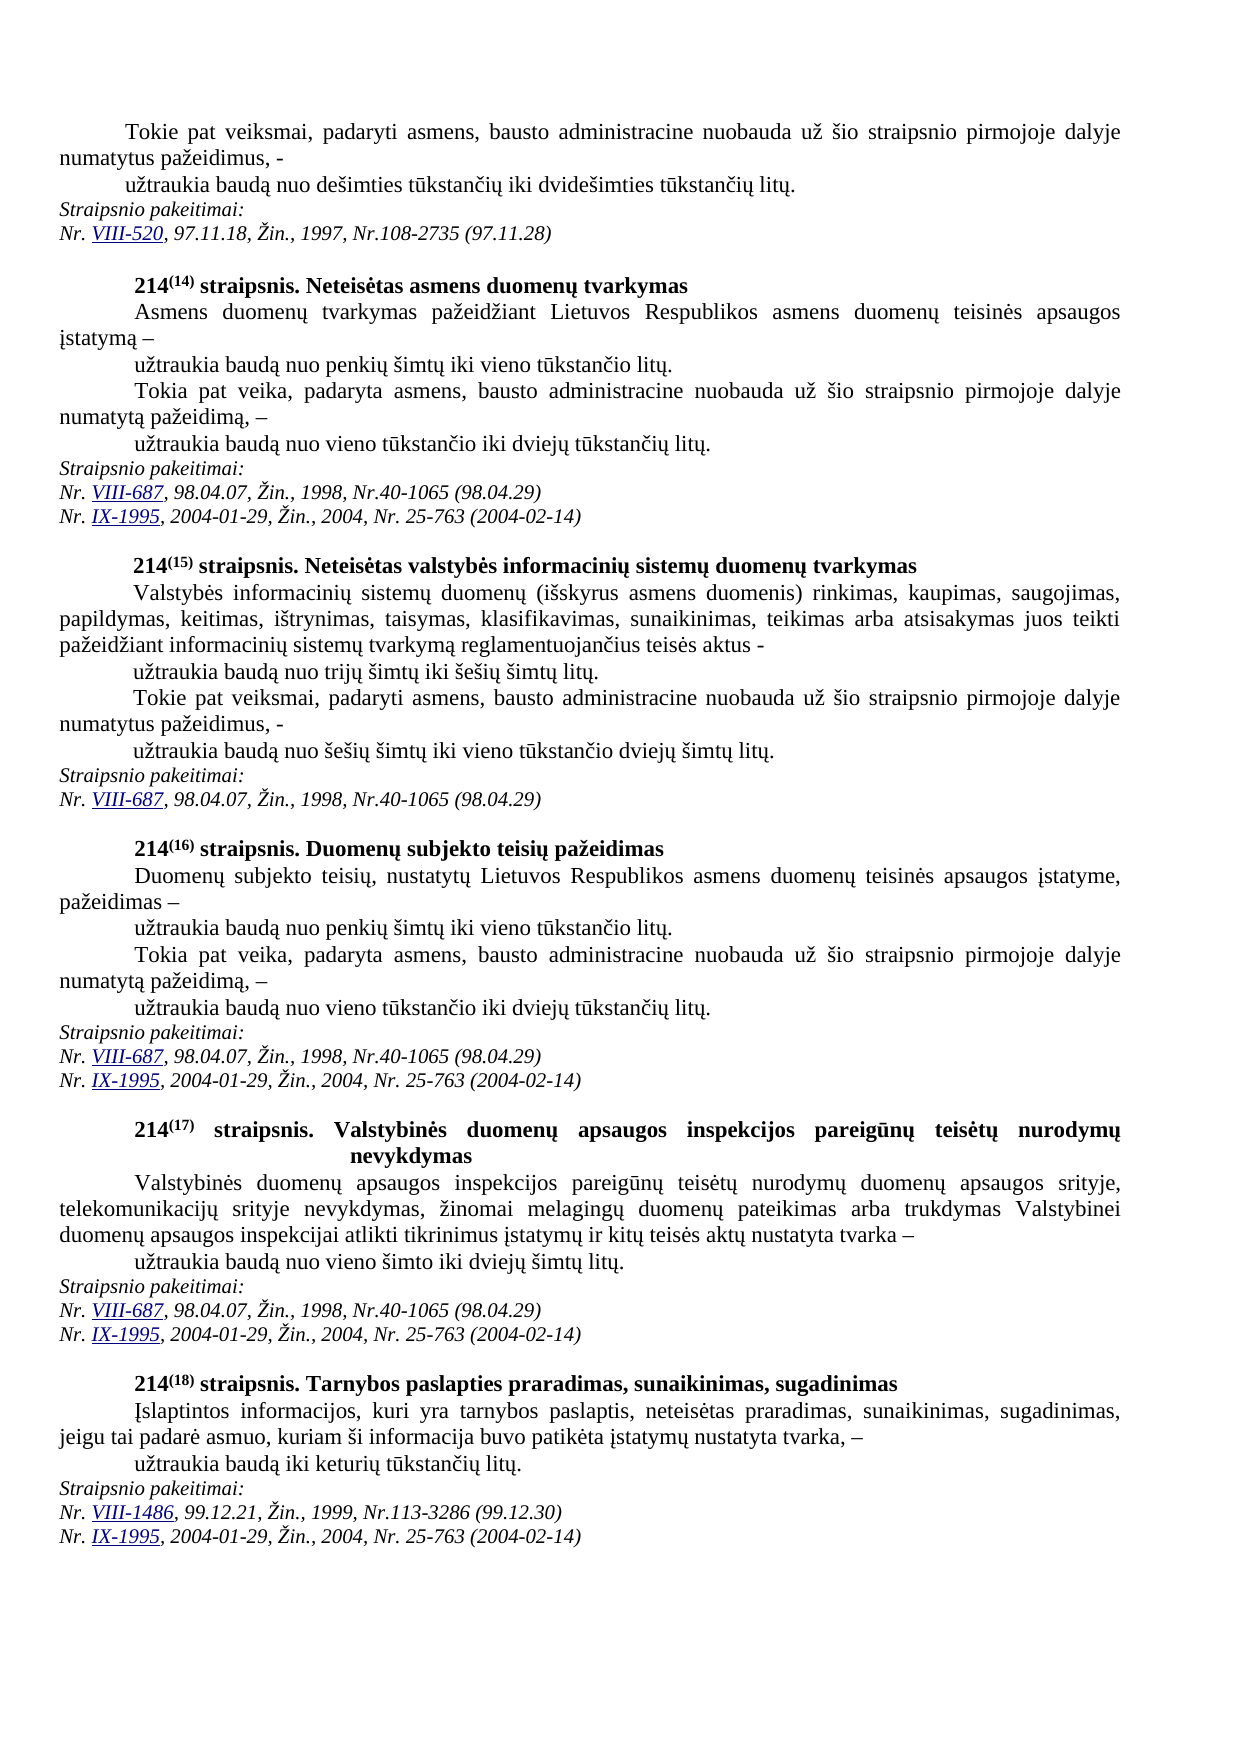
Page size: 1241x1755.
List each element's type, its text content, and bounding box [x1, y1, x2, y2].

text Nr. VIII-687, 98.04.07, Žin., 1998, Nr.40-1065 (98.04.29) [59, 1044, 1122, 1068]
text Tokie pat veiksmai, padaryti asmens, bausto administracine nuobauda už šio straipsnio pirmojoje dalyje numatytus pažeidimus, - [59, 684, 1122, 737]
text Nr. IX-1995, 2004-01-29, Žin., 2004, Nr. 25-763 (2004-02-14) [59, 1524, 1122, 1548]
text Nr. IX-1995, 2004-01-29, Žin., 2004, Nr. 25-763 (2004-02-14) [59, 1322, 1122, 1346]
text Straipsnio pakeitimai: [59, 1274, 1122, 1298]
text Nr. IX-1995, 2004-01-29, Žin., 2004, Nr. 25-763 (2004-02-14) [59, 504, 1122, 528]
text Tokia pat veika, padaryta asmens, bausto administracine nuobauda už šio straipsnio pirmojoje dalyje numatytą pažeidimą, – [59, 941, 1122, 993]
text Įslaptintos informacijos, kuri yra tarnybos paslaptis, neteisėtas praradimas, sunaikinimas, sugadinimas, jeigu tai padarė asmuo, kuriam ši informacija buvo patikėta įstatymų nustatyta tvarka, – [59, 1397, 1122, 1449]
text užtraukia baudą nuo vieno tūkstančio iki dviejų tūkstančių litų. [59, 430, 1122, 456]
text Straipsnio pakeitimai: [59, 197, 1122, 221]
text užtraukia baudą nuo vieno šimto iki dviejų šimtų litų. [59, 1248, 1122, 1274]
text užtraukia baudą iki keturių tūkstančių litų. [134, 1449, 1122, 1476]
text Nr. VIII-1486, 99.12.21, Žin., 1999, Nr.113-3286 (99.12.30) [59, 1500, 1122, 1524]
text užtraukia baudą nuo penkių šimtų iki vieno tūkstančio litų. [59, 914, 1122, 941]
text Tokie pat veiksmai, padaryti asmens, bausto administracine nuobauda už šio straipsnio pirmojoje dalyje numatytus pažeidimus, - [59, 118, 1122, 171]
text Nr. VIII-520, 97.11.18, Žin., 1997, Nr.108-2735 (97.11.28) [59, 221, 1122, 245]
text Nr. VIII-687, 98.04.07, Žin., 1998, Nr.40-1065 (98.04.29) [59, 1298, 1122, 1322]
text užtraukia baudą nuo penkių šimtų iki vieno tūkstančio litų. [59, 351, 1122, 377]
text Straipsnio pakeitimai: [59, 456, 1122, 480]
text 214(16) straipsnis. Duomenų subjekto teisių pažeidimas [59, 835, 1122, 862]
text užtraukia baudą nuo vieno tūkstančio iki dviejų tūkstančių litų. [59, 993, 1122, 1020]
text užtraukia baudą nuo dešimties tūkstančių iki dvidešimties tūkstančių litų. [59, 171, 1122, 197]
text Tokia pat veika, padaryta asmens, bausto administracine nuobauda už šio straipsnio pirmojoje dalyje numatytą pažeidimą, – [59, 377, 1122, 430]
text Nr. IX-1995, 2004-01-29, Žin., 2004, Nr. 25-763 (2004-02-14) [59, 1068, 1122, 1092]
text užtraukia baudą nuo šešių šimtų iki vieno tūkstančio dviejų šimtų litų. [59, 737, 1122, 763]
text Valstybės informacinių sistemų duomenų (išskyrus asmens duomenis) rinkimas, kaupimas, saugojimas, papildymas, keitimas, ištrynimas, taisymas, klasifikavimas, sunaikinimas, teikimas arba atsisakymas juos teikti pažeidžiant informacinių sistemų tvarkymą reglamentuojančius teisės aktus - [59, 579, 1122, 658]
text Valstybinės duomenų apsaugos inspekcijos pareigūnų teisėtų nurodymų duomenų apsaugos srityje, telekomunikacijų srityje nevykdymas, žinomai melagingų duomenų pateikimas arba trukdymas Valstybinei duomenų apsaugos inspekcijai atlikti tikrinimus įstatymų ir kitų teisės aktų nustatyta tvarka – [59, 1169, 1122, 1248]
text Asmens duomenų tvarkymas pažeidžiant Lietuvos Respublikos asmens duomenų teisinės apsaugos įstatymą – [59, 298, 1122, 351]
text 214(17) straipsnis. Valstybinės duomenų apsaugos inspekcijos pareigūnų teisėtų nurodymų nevykdymas [134, 1116, 1122, 1169]
text Straipsnio pakeitimai: [59, 1476, 1122, 1500]
text Straipsnio pakeitimai: [59, 1020, 1122, 1044]
text užtraukia baudą nuo trijų šimtų iki šešių šimtų litų. [59, 658, 1122, 684]
text Nr. VIII-687, 98.04.07, Žin., 1998, Nr.40-1065 (98.04.29) [59, 480, 1122, 504]
text 214(18) straipsnis. Tarnybos paslapties praradimas, sunaikinimas, sugadinimas [134, 1371, 1122, 1397]
text Duomenų subjekto teisių, nustatytų Lietuvos Respublikos asmens duomenų teisinės apsaugos įstatyme, pažeidimas – [59, 862, 1122, 914]
text Nr. VIII-687, 98.04.07, Žin., 1998, Nr.40-1065 (98.04.29) [59, 787, 1122, 811]
text Straipsnio pakeitimai: [59, 763, 1122, 787]
text 214(14) straipsnis. Neteisėtas asmens duomenų tvarkymas [59, 272, 1122, 298]
text 214(15) straipsnis. Neteisėtas valstybės informacinių sistemų duomenų tvarkymas [59, 552, 1122, 579]
